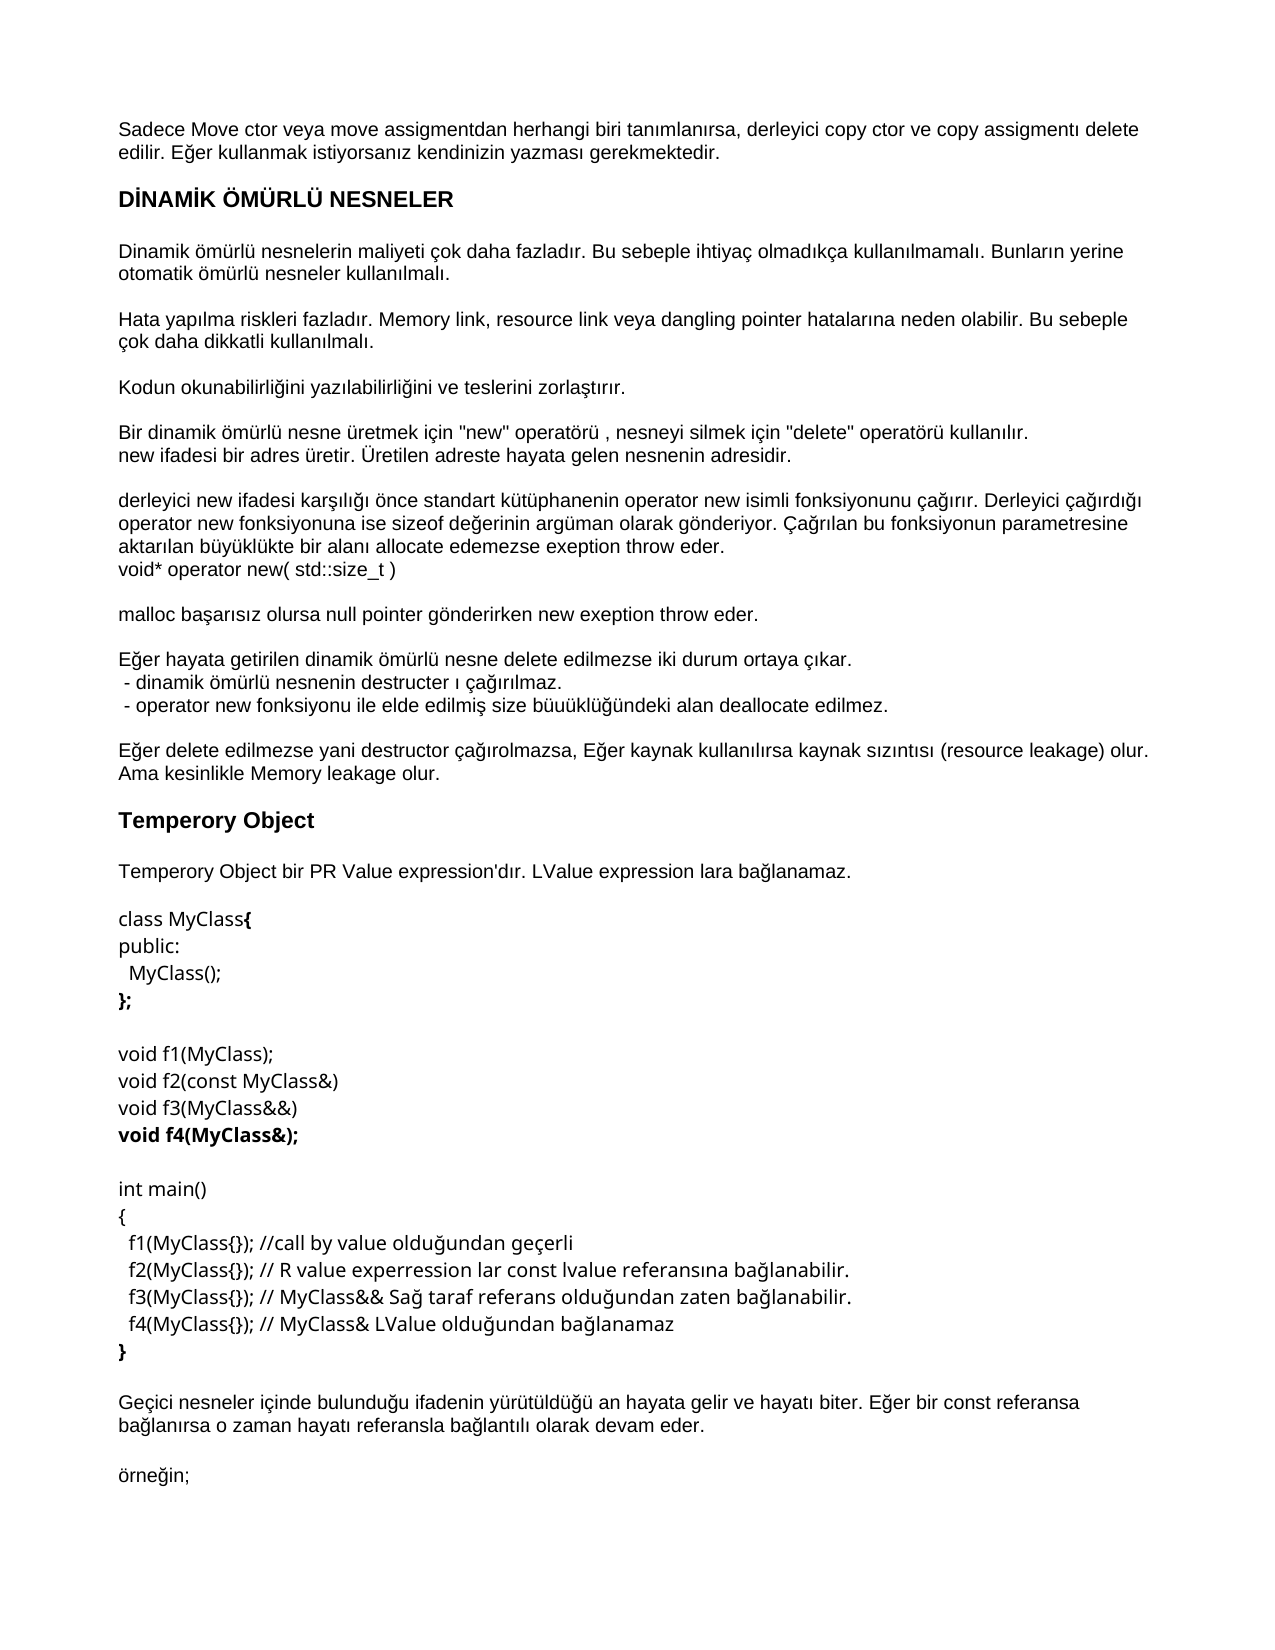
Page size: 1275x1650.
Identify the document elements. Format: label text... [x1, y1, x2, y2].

text new ifadesi bir adres üretir. Üretilen adreste hayata gelen nesnenin adresidir. [118, 444, 1157, 467]
text Eğer hayata getirilen dinamik ömürlü nesne delete edilmezse iki durum ortaya çıkar. [118, 648, 1157, 671]
text - dinamik ömürlü nesnenin destructer ı çağırılmaz. [118, 671, 1157, 694]
text void f4(MyClass&); [118, 1121, 1157, 1148]
text Bir dinamik ömürlü nesne üretmek için "new" operatörü , nesneyi silmek için "delete" operatörü kullanılır. [118, 421, 1157, 444]
text Geçici nesneler içinde bulunduğu ifadenin yürütüldüğü an hayata gelir ve hayatı biter. Eğer bir const referansa bağlanırsa o zaman hayatı referansla bağlantılı olarak devam eder. [118, 1391, 1157, 1436]
text Temperory Object [118, 807, 1157, 834]
text DİNAMİK ÖMÜRLÜ NESNELER [118, 186, 1157, 213]
text void* operator new( std::size_t ) [118, 557, 1157, 580]
text { [118, 1202, 1157, 1229]
text void f1(MyClass); [118, 1040, 1157, 1067]
text }; [118, 986, 1157, 1013]
text derleyici new ifadesi karşılığı önce standart kütüphanenin operator new isimli fonksiyonunu çağırır. Derleyici çağırdığı [118, 489, 1157, 512]
text Hata yapılma riskleri fazladır. Memory link, resource link veya dangling pointer hatalarına neden olabilir. Bu sebeple çok daha dikkatli kullanılmalı. [118, 308, 1157, 353]
text Eğer delete edilmezse yani destructor çağırolmazsa, Eğer kaynak kullanılırsa kaynak sızıntısı (resource leakage) olur. Ama kesinlikle Memory leakage olur. [118, 739, 1157, 784]
text malloc başarısız olursa null pointer gönderirken new exeption throw eder. [118, 603, 1157, 626]
text MyClass(); [118, 959, 1157, 986]
text f1(MyClass{}); //call by value olduğundan geçerli [118, 1229, 1157, 1256]
text void f3(MyClass&&) [118, 1094, 1157, 1121]
text f3(MyClass{}); // MyClass&& Sağ taraf referans olduğundan zaten bağlanabilir. [118, 1283, 1157, 1310]
text int main() [118, 1175, 1157, 1202]
text operator new fonksiyonuna ise sizeof değerinin argüman olarak gönderiyor. Çağrılan bu fonksiyonun parametresine aktarılan büyüklükte bir alanı allocate edemezse exeption throw eder. [118, 512, 1157, 557]
text Sadece Move ctor veya move assigmentdan herhangi biri tanımlanırsa, derleyici copy ctor ve copy assigmentı delete edilir. Eğer kullanmak istiyorsanız kendinizin yazması gerekmektedir. [118, 118, 1157, 163]
text Temperory Object bir PR Value expression'dır. LValue expression lara bağlanamaz. [118, 860, 1157, 883]
text f2(MyClass{}); // R value experression lar const lvalue referansına bağlanabilir. [118, 1256, 1157, 1283]
text Kodun okunabilirliğini yazılabilirliğini ve teslerini zorlaştırır. [118, 376, 1157, 398]
text class MyClass{ [118, 905, 1157, 932]
text void f2(const MyClass&) [118, 1067, 1157, 1094]
text örneğin; [118, 1463, 1157, 1486]
text public: [118, 932, 1157, 959]
text f4(MyClass{}); // MyClass& LValue olduğundan bağlanamaz [118, 1310, 1157, 1337]
text } [118, 1337, 1157, 1364]
text - operator new fonksiyonu ile elde edilmiş size büuüklüğündeki alan deallocate edilmez. [118, 694, 1157, 716]
text Dinamik ömürlü nesnelerin maliyeti çok daha fazladır. Bu sebeple ihtiyaç olmadıkça kullanılmamalı. Bunların yerine otomatik ömürlü nesneler kullanılmalı. [118, 239, 1157, 285]
